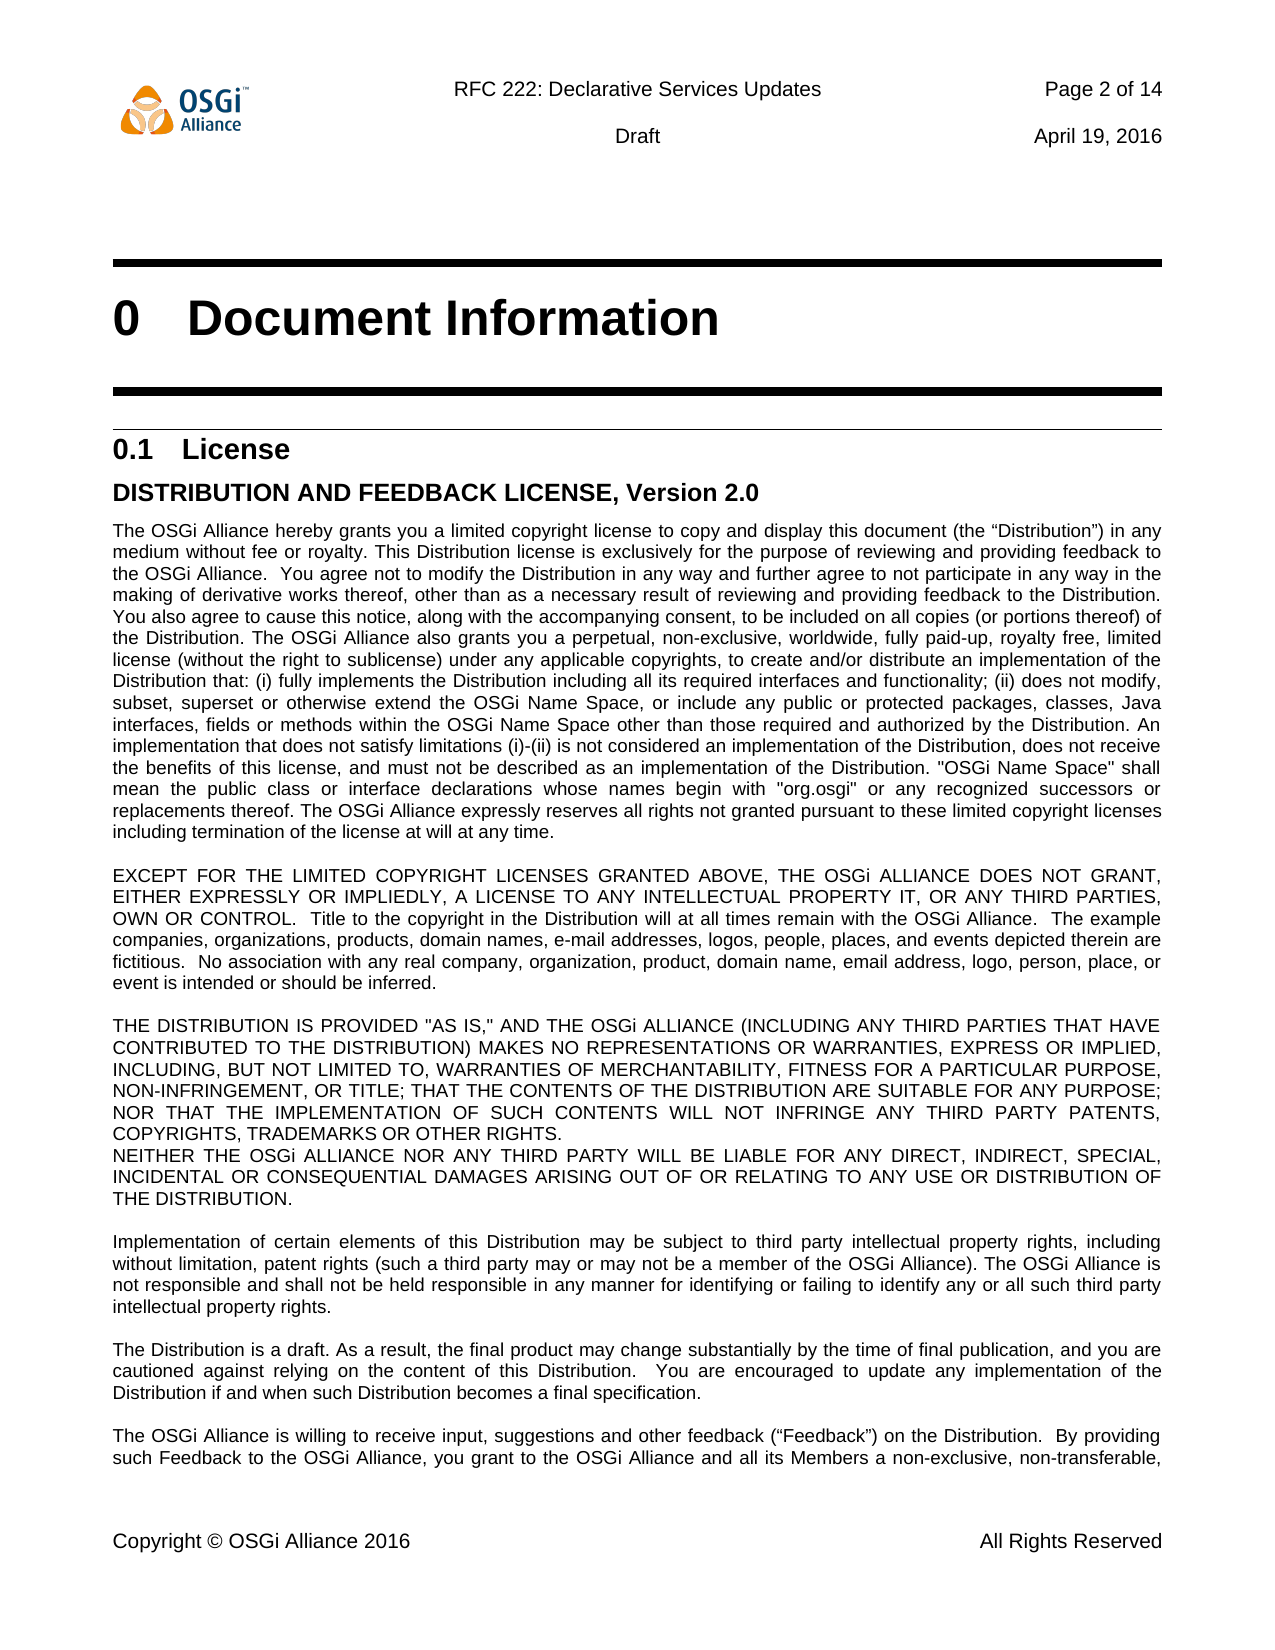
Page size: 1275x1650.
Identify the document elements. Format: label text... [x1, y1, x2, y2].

text The OSGi Alliance hereby grants you a limited copyright license to copy and display this document (the “Distribution”) in any medium without fee or royalty. This Distribution license is exclusively for the purpose of reviewing and providing feedback to the OSGi Alliance. You agree not to modify the Distribution in any way and further agree to not participate in any way in the making of derivative works thereof, other than as a necessary result of reviewing and providing feedback to the Distribution. You also agree to cause this notice, along with the accompanying consent, to be included on all copies (or portions thereof) of the Distribution. The OSGi Alliance also grants you a perpetual, non-exclusive, worldwide, fully paid-up, royalty free, limited license (without the right to sublicense) under any applicable copyrights, to create and/or distribute an implementation of the Distribution that: (i) fully implements the Distribution including all its required interfaces and functionality; (ii) does not modify, subset, superset or otherwise extend the OSGi Name Space, or include any public or protected packages, classes, Java interfaces, fields or methods within the OSGi Name Space other than those required and authorized by the Distribution. An implementation that does not satisfy limitations (i)-(ii) is not considered an implementation of the Distribution, does not receive the benefits of this license, and must not be described as an implementation of the Distribution. "OSGi Name Space" shall mean the public class or interface declarations whose names begin with "org.osgi" or any recognized successors or replacements thereof. The OSGi Alliance expressly reserves all rights not granted pursuant to these limited copyright licenses including termination of the license at will at any time. [112, 519, 1162, 843]
text NEITHER THE OSGi ALLIANCE NOR ANY THIRD PARTY WILL BE LIABLE FOR ANY DIRECT, INDIRECT, SPECIAL, INCIDENTAL OR CONSEQUENTIAL DAMAGES ARISING OUT OF OR RELATING TO ANY USE OR DISTRIBUTION OF THE DISTRIBUTION. [112, 1145, 1162, 1209]
subtitle Document Information [112, 260, 1162, 396]
text THE DISTRIBUTION IS PROVIDED "AS IS," AND THE OSGi ALLIANCE (INCLUDING ANY THIRD PARTIES THAT HAVE CONTRIBUTED TO THE DISTRIBUTION) MAKES NO REPRESENTATIONS OR WARRANTIES, EXPRESS OR IMPLIED, INCLUDING, BUT NOT LIMITED TO, WARRANTIES OF MERCHANTABILITY, FITNESS FOR A PARTICULAR PURPOSE, NON-INFRINGEMENT, OR TITLE; THAT THE CONTENTS OF THE DISTRIBUTION ARE SUITABLE FOR ANY PURPOSE; NOR THAT THE IMPLEMENTATION OF SUCH CONTENTS WILL NOT INFRINGE ANY THIRD PARTY PATENTS, COPYRIGHTS, TRADEMARKS OR OTHER RIGHTS. [112, 1015, 1162, 1145]
picture [113, 78, 257, 142]
text The OSGi Alliance is willing to receive input, suggestions and other feedback (“Feedback”) on the Distribution. By providing such Feedback to the OSGi Alliance, you grant to the OSGi Alliance and all its Members a non-exclusive, non-transferable, [112, 1425, 1162, 1468]
text EXCEPT FOR THE LIMITED COPYRIGHT LICENSES GRANTED ABOVE, THE OSGi ALLIANCE DOES NOT GRANT, EITHER EXPRESSLY OR IMPLIEDLY, A LICENSE TO ANY INTELLECTUAL PROPERTY IT, OR ANY THIRD PARTIES, OWN OR CONTROL. Title to the copyright in the Distribution will at all times remain with the OSGi Alliance. The example companies, organizations, products, domain names, e-mail addresses, logos, people, places, and events depicted therein are fictitious. No association with any real company, organization, product, domain name, email address, logo, person, place, or event is intended or should be inferred. [112, 864, 1162, 994]
text DISTRIBUTION AND FEEDBACK LICENSE, Version 2.0 [112, 478, 1162, 507]
text The Distribution is a draft. As a result, the final product may change substantially by the time of final publication, and you are cautioned against relying on the content of this Distribution. You are encouraged to update any implementation of the Distribution if and when such Distribution becomes a final specification. [112, 1339, 1162, 1403]
text Implementation of certain elements of this Distribution may be subject to third party intellectual property rights, including without limitation, patent rights (such a third party may or may not be a member of the OSGi Alliance). The OSGi Alliance is not responsible and shall not be held responsible in any manner for identifying or failing to identify any or all such third party intellectual property rights. [112, 1231, 1162, 1317]
subtitle License [112, 430, 1162, 466]
